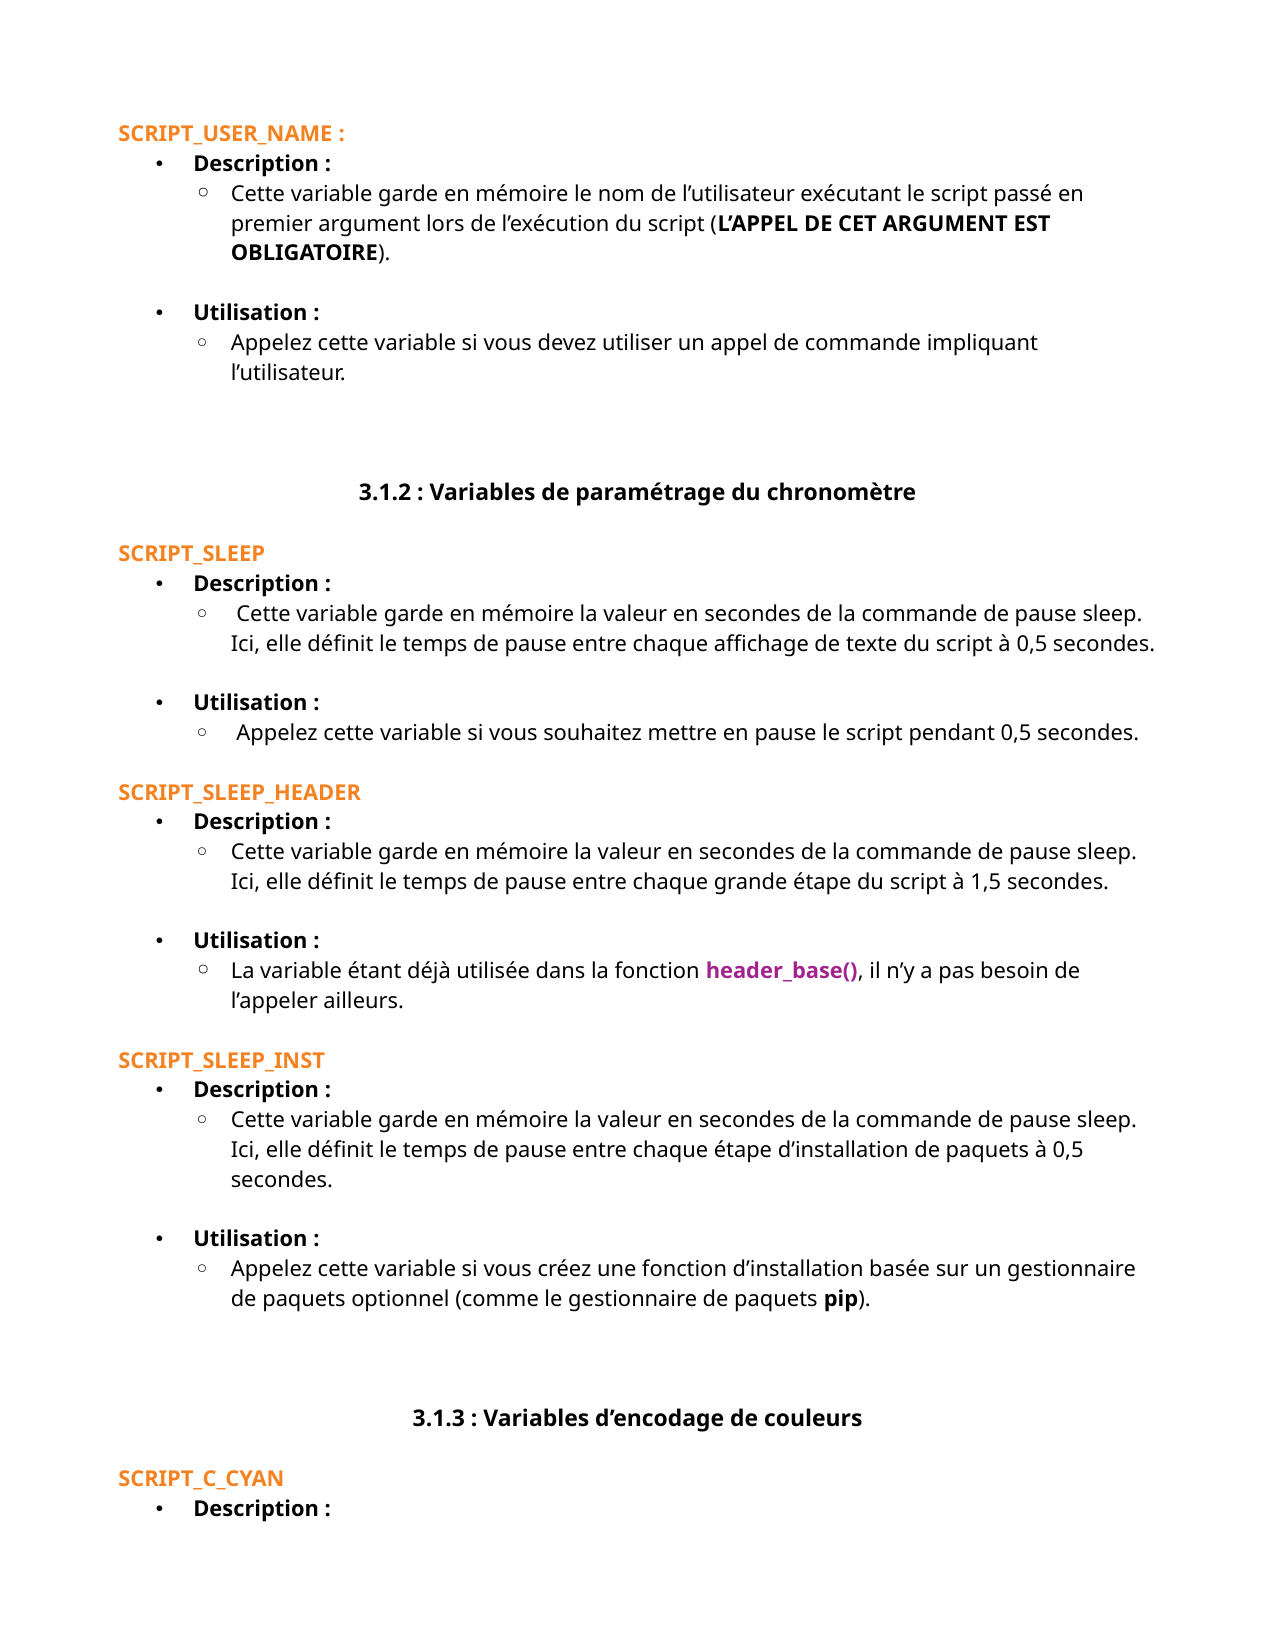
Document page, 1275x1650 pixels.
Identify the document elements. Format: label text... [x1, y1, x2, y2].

list Cette variable garde en mémoire la valeur en secondes de la commande de pause sleep. Ici, elle définit le temps de pause entre chaque affichage de texte du script à 0,5 secondes. [193, 598, 1157, 657]
list Description : [156, 1074, 1157, 1104]
text 3.1.2 : Variables de paramétrage du chronomètre [118, 476, 1157, 507]
list Description : [156, 1493, 1157, 1523]
text SCRIPT_SLEEP_HEADER [118, 776, 1157, 806]
text SCRIPT_USER_NAME : [118, 118, 1157, 148]
list Utilisation : [156, 925, 1157, 955]
list Utilisation : [156, 687, 1157, 717]
list Description : [156, 806, 1157, 836]
list La variable étant déjà utilisée dans la fonction header_base(), il n’y a pas besoin de l’appeler ailleurs. [193, 955, 1157, 1015]
list Appelez cette variable si vous souhaitez mettre en pause le script pendant 0,5 secondes. [193, 717, 1157, 747]
list Utilisation : [156, 1223, 1157, 1253]
list Cette variable garde en mémoire la valeur en secondes de la commande de pause sleep. Ici, elle définit le temps de pause entre chaque grande étape du script à 1,5 secondes. [193, 836, 1157, 896]
list Description : [156, 148, 1157, 178]
list Appelez cette variable si vous devez utiliser un appel de commande impliquant l’utilisateur. [193, 327, 1157, 386]
list Appelez cette variable si vous créez une fonction d’installation basée sur un gestionnaire de paquets optionnel (comme le gestionnaire de paquets pip). [193, 1253, 1157, 1313]
text SCRIPT_SLEEP [118, 538, 1157, 568]
list Cette variable garde en mémoire le nom de l’utilisateur exécutant le script passé en premier argument lors de l’exécution du script (L’APPEL DE CET ARGUMENT EST OBLIGATOIRE). [193, 178, 1157, 267]
text 3.1.3 : Variables d’encodage de couleurs [118, 1402, 1157, 1433]
text SCRIPT_SLEEP_INST [118, 1044, 1157, 1074]
list Cette variable garde en mémoire la valeur en secondes de la commande de pause sleep. Ici, elle définit le temps de pause entre chaque étape d’installation de paquets à 0,5 secondes. [193, 1104, 1157, 1193]
text SCRIPT_C_CYAN [118, 1463, 1157, 1493]
list Utilisation : [156, 297, 1157, 327]
list Description : [156, 568, 1157, 598]
